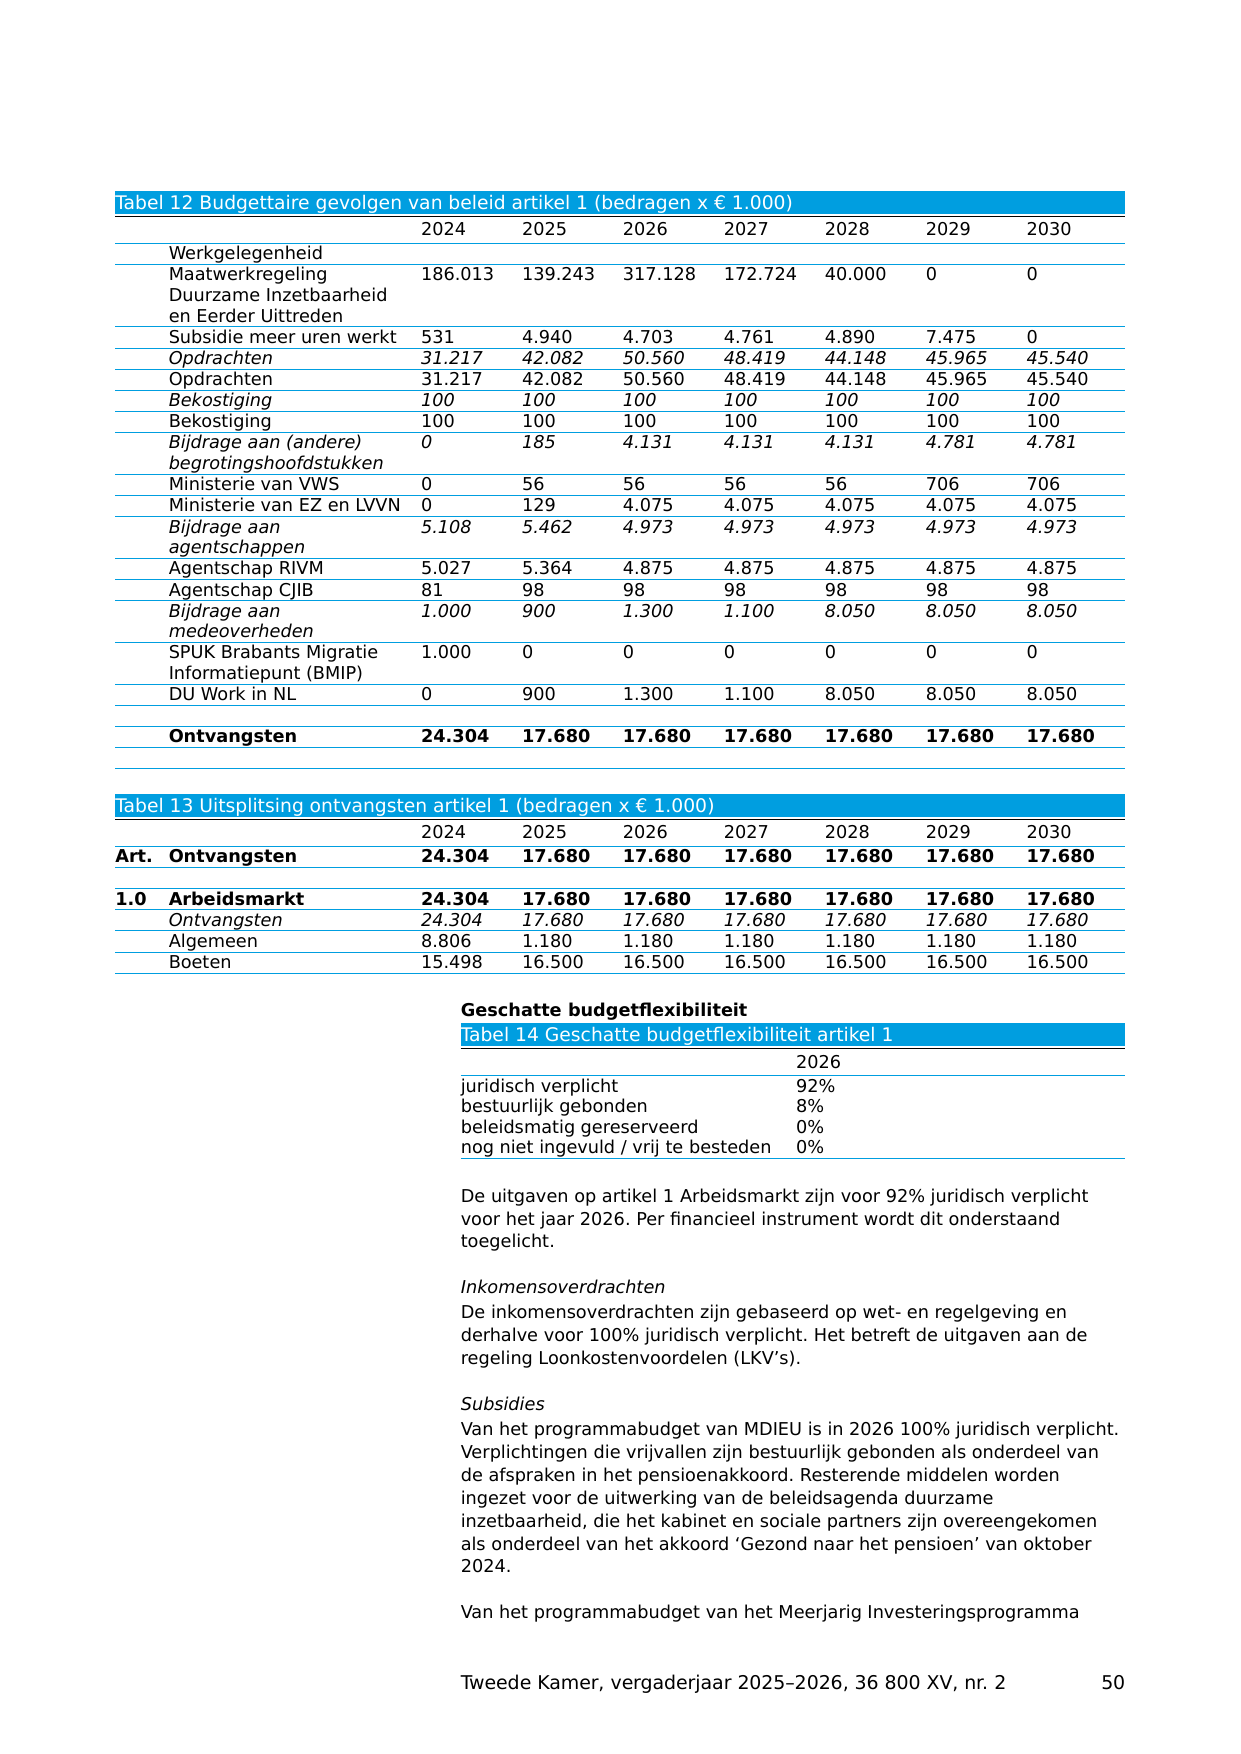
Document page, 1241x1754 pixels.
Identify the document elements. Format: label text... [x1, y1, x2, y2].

table_cell [115, 559, 166, 579]
table_cell 17.680 [620, 847, 721, 867]
table_cell 2027 [721, 217, 822, 243]
table_cell Bijdrage aan agentschappen [166, 517, 418, 558]
table_cell Algemeen [166, 931, 418, 951]
table_cell [166, 748, 418, 768]
table_cell [822, 868, 923, 888]
text De uitgaven op artikel 1 Arbeidsmarkt zijn voor 92% juridisch verplicht voor het jaar 2026. Per financieel instrument wordt dit onderstaand toegelicht. [461, 1184, 1125, 1252]
table_cell 0 [923, 643, 1023, 684]
table_cell 8.050 [923, 601, 1023, 642]
table_cell 56 [721, 475, 822, 495]
table_cell 2028 [822, 820, 923, 846]
table_cell [620, 706, 721, 726]
text Geschatte budgetflexibiliteit [461, 998, 1125, 1021]
table_cell 100 [1024, 391, 1125, 411]
table_cell 0 [1024, 265, 1125, 326]
table_cell 17.680 [519, 727, 620, 747]
table_cell [115, 391, 166, 411]
table_cell 100 [721, 391, 822, 411]
table_cell 900 [519, 601, 620, 642]
table_cell 0 [1024, 327, 1125, 347]
table_cell 98 [721, 580, 822, 600]
table_cell 900 [519, 685, 620, 705]
table_cell [418, 706, 519, 726]
table_cell Ministerie van EZ en LVVN [166, 496, 418, 516]
table_cell 17.680 [620, 889, 721, 909]
table_cell 2027 [721, 820, 822, 846]
table_cell [923, 868, 1023, 888]
table_cell 45.540 [1024, 349, 1125, 368]
table_cell Art. [115, 847, 166, 867]
table_cell Arbeidsmarkt [166, 889, 418, 909]
table_cell 16.500 [721, 953, 822, 973]
table_cell Werkgelegenheid [166, 244, 418, 264]
table_cell 1.300 [620, 601, 721, 642]
table_cell [519, 244, 620, 264]
table_cell 1.180 [923, 931, 1023, 951]
table_cell 24.304 [418, 847, 519, 867]
table_cell 0% [793, 1117, 1125, 1137]
table_cell 17.680 [822, 847, 923, 867]
table_cell [115, 517, 166, 558]
table_cell 31.217 [418, 349, 519, 368]
table_cell 17.680 [620, 910, 721, 930]
table_cell [115, 601, 166, 642]
text Subsidies [461, 1392, 1125, 1415]
table_cell 17.680 [1024, 727, 1125, 747]
table_cell nog niet ingevuld / vrij te besteden [461, 1138, 793, 1158]
table_cell [418, 244, 519, 264]
table_cell 7.475 [923, 327, 1023, 347]
table_cell [418, 868, 519, 888]
table_cell 17.680 [923, 847, 1023, 867]
table_cell [721, 868, 822, 888]
table_cell 4.875 [822, 559, 923, 579]
table_cell [1024, 868, 1125, 888]
table_cell 139.243 [519, 265, 620, 326]
table_cell 4.973 [822, 517, 923, 558]
table_cell 8.050 [1024, 601, 1125, 642]
table_cell [115, 820, 166, 846]
table_cell 4.075 [620, 496, 721, 516]
table_cell 2025 [519, 820, 620, 846]
table_cell 2030 [1024, 217, 1125, 243]
table_cell [923, 748, 1023, 768]
table_cell 0 [418, 475, 519, 495]
table_cell 2026 [620, 217, 721, 243]
table_cell Bekostiging [166, 412, 418, 432]
table_cell 17.680 [721, 910, 822, 930]
table_cell 17.680 [1024, 847, 1125, 867]
table_cell 8.050 [822, 601, 923, 642]
table_cell 1.100 [721, 685, 822, 705]
table_cell 17.680 [923, 727, 1023, 747]
table_cell 100 [721, 412, 822, 432]
table_cell [166, 217, 418, 243]
table_cell Agentschap CJIB [166, 580, 418, 600]
table_cell 317.128 [620, 265, 721, 326]
table_cell [822, 748, 923, 768]
table_cell 1.000 [418, 643, 519, 684]
table_cell 186.013 [418, 265, 519, 326]
table_cell 2029 [923, 217, 1023, 243]
table_cell 16.500 [519, 953, 620, 973]
table_cell 0 [620, 643, 721, 684]
table_cell 56 [620, 475, 721, 495]
table_cell 100 [1024, 412, 1125, 432]
table_cell Opdrachten [166, 349, 418, 368]
table_cell 48.419 [721, 370, 822, 390]
table_cell 4.131 [822, 433, 923, 474]
table_cell 8.806 [418, 931, 519, 951]
table_cell Bijdrage aan (andere) begrotingshoofdstukken [166, 433, 418, 474]
table_cell [115, 265, 166, 326]
table_cell 16.500 [923, 953, 1023, 973]
table_cell 100 [620, 412, 721, 432]
table_cell 2025 [519, 217, 620, 243]
table_cell [721, 244, 822, 264]
table_cell 45.540 [1024, 370, 1125, 390]
table_cell 0 [822, 643, 923, 684]
table_cell [115, 706, 166, 726]
table_cell 17.680 [620, 727, 721, 747]
table_cell [519, 706, 620, 726]
table_cell 48.419 [721, 349, 822, 368]
table_cell 17.680 [721, 889, 822, 909]
table_cell 4.075 [822, 496, 923, 516]
table_cell [822, 244, 923, 264]
table_cell 16.500 [620, 953, 721, 973]
table_cell 100 [822, 412, 923, 432]
table_cell [115, 727, 166, 747]
table_cell 531 [418, 327, 519, 347]
table_cell 0 [418, 496, 519, 516]
table_cell 1.180 [822, 931, 923, 951]
table_cell [1024, 244, 1125, 264]
table_cell 98 [1024, 580, 1125, 600]
table_cell 17.680 [923, 910, 1023, 930]
table_cell 81 [418, 580, 519, 600]
table_cell [923, 244, 1023, 264]
table_cell 1.300 [620, 685, 721, 705]
table_cell [1024, 706, 1125, 726]
table_cell 8.050 [822, 685, 923, 705]
table_cell 17.680 [519, 910, 620, 930]
table_cell 100 [923, 412, 1023, 432]
table_cell [721, 748, 822, 768]
table_cell 2024 [418, 217, 519, 243]
table_cell 45.965 [923, 370, 1023, 390]
table_cell [115, 643, 166, 684]
table_cell 4.973 [923, 517, 1023, 558]
table_cell 56 [822, 475, 923, 495]
table_cell [115, 244, 166, 264]
table_cell 5.027 [418, 559, 519, 579]
table_cell Opdrachten [166, 370, 418, 390]
table_cell Subsidie meer uren werkt [166, 327, 418, 347]
table_cell 4.131 [721, 433, 822, 474]
table_cell [620, 244, 721, 264]
table_cell [519, 748, 620, 768]
table_cell 24.304 [418, 889, 519, 909]
table_cell 92% [793, 1076, 1125, 1096]
table_cell 2029 [923, 820, 1023, 846]
table_cell 100 [822, 391, 923, 411]
table_cell [1024, 748, 1125, 768]
table_cell 4.703 [620, 327, 721, 347]
table_cell 185 [519, 433, 620, 474]
table_cell 4.973 [620, 517, 721, 558]
table_cell [461, 1049, 793, 1075]
table_cell 17.680 [1024, 889, 1125, 909]
table_cell DU Work in NL [166, 685, 418, 705]
table_cell [115, 217, 166, 243]
table_cell Bekostiging [166, 391, 418, 411]
table_cell 100 [418, 412, 519, 432]
table_cell 17.680 [822, 889, 923, 909]
table_cell bestuurlijk gebonden [461, 1096, 793, 1117]
table_cell 17.680 [923, 889, 1023, 909]
table_cell 16.500 [822, 953, 923, 973]
text Van het programmabudget van het Meerjarig Investeringsprogramma [461, 1600, 1125, 1623]
table_cell 706 [923, 475, 1023, 495]
table_cell [519, 868, 620, 888]
table_cell 8% [793, 1096, 1125, 1117]
table_cell Maatwerkregeling Duurzame Inzetbaarheid en Eerder Uittreden [166, 265, 418, 326]
table_cell 2026 [793, 1049, 1125, 1075]
table_cell 100 [519, 391, 620, 411]
table_cell Ontvangsten [166, 727, 418, 747]
table_cell 17.680 [519, 889, 620, 909]
table_cell 4.940 [519, 327, 620, 347]
table_cell 4.075 [1024, 496, 1125, 516]
table_cell 1.180 [721, 931, 822, 951]
table_cell [620, 868, 721, 888]
table_cell 56 [519, 475, 620, 495]
table_cell 4.973 [1024, 517, 1125, 558]
table_cell 42.082 [519, 370, 620, 390]
table_cell 40.000 [822, 265, 923, 326]
text De inkomensoverdrachten zijn gebaseerd op wet- en regelgeving en derhalve voor 100% juridisch verplicht. Het betreft de uitgaven aan de regeling Loonkostenvoordelen (LKV’s). [461, 1300, 1125, 1369]
table_cell 4.781 [1024, 433, 1125, 474]
table_cell [115, 327, 166, 347]
table_cell 98 [923, 580, 1023, 600]
table_cell [115, 868, 166, 888]
table_cell 4.761 [721, 327, 822, 347]
table_cell 17.680 [519, 847, 620, 867]
table_cell 45.965 [923, 349, 1023, 368]
text Van het programmabudget van MDIEU is in 2026 100% juridisch verplicht. Verplichtingen die vrijvallen zijn bestuurlijk gebonden als onderdeel van de afspraken in het pensioenakkoord. Resterende middelen worden ingezet voor de uitwerking van de beleidsagenda duurzame inzetbaarheid, die het kabinet en sociale partners zijn overeengekomen als onderdeel van het akkoord ‘Gezond naar het pensioen’ van oktober 2024. [461, 1417, 1125, 1577]
table_cell 1.180 [519, 931, 620, 951]
table_cell 4.781 [923, 433, 1023, 474]
table_cell [115, 685, 166, 705]
table_cell 15.498 [418, 953, 519, 973]
table_cell 5.108 [418, 517, 519, 558]
table_cell 50.560 [620, 349, 721, 368]
table_cell [418, 748, 519, 768]
table_cell 0 [923, 265, 1023, 326]
table_cell [721, 706, 822, 726]
table_cell [115, 412, 166, 432]
table_cell 4.075 [923, 496, 1023, 516]
table_cell Boeten [166, 953, 418, 973]
table_cell 172.724 [721, 265, 822, 326]
table_cell 17.680 [822, 727, 923, 747]
table_cell 100 [418, 391, 519, 411]
table_cell [166, 868, 418, 888]
table_cell 24.304 [418, 910, 519, 930]
table_cell 4.075 [721, 496, 822, 516]
table_cell 4.875 [1024, 559, 1125, 579]
table_cell 2024 [418, 820, 519, 846]
table_cell [115, 433, 166, 474]
table_cell [115, 748, 166, 768]
table_cell 2030 [1024, 820, 1125, 846]
table_cell 17.680 [822, 910, 923, 930]
table_cell 8.050 [1024, 685, 1125, 705]
table_cell 1.100 [721, 601, 822, 642]
table_cell 44.148 [822, 370, 923, 390]
table_cell Bijdrage aan medeoverheden [166, 601, 418, 642]
table_cell Agentschap RIVM [166, 559, 418, 579]
table_cell [115, 496, 166, 516]
table_cell 4.131 [620, 433, 721, 474]
table_cell [115, 931, 166, 951]
table_cell 1.180 [1024, 931, 1125, 951]
table_cell 0% [793, 1138, 1125, 1158]
table_cell [115, 580, 166, 600]
table_cell 17.680 [1024, 910, 1125, 930]
table_cell [166, 820, 418, 846]
table_cell SPUK Brabants Migratie Informatiepunt (BMIP) [166, 643, 418, 684]
table_cell 98 [620, 580, 721, 600]
table_cell 17.680 [721, 727, 822, 747]
table_cell [923, 706, 1023, 726]
table_cell 706 [1024, 475, 1125, 495]
table_cell 0 [519, 643, 620, 684]
table_cell juridisch verplicht [461, 1076, 793, 1096]
table_cell 44.148 [822, 349, 923, 368]
table_cell 4.875 [721, 559, 822, 579]
table_cell 24.304 [418, 727, 519, 747]
table_cell 0 [1024, 643, 1125, 684]
table_cell Ontvangsten [166, 910, 418, 930]
table_cell [822, 706, 923, 726]
table_cell 4.890 [822, 327, 923, 347]
table_cell 100 [519, 412, 620, 432]
table_cell 1.000 [418, 601, 519, 642]
table_cell 0 [418, 433, 519, 474]
table_cell 4.973 [721, 517, 822, 558]
table_cell 31.217 [418, 370, 519, 390]
table_cell 5.364 [519, 559, 620, 579]
table_cell [115, 910, 166, 930]
table_cell 100 [620, 391, 721, 411]
table_cell 50.560 [620, 370, 721, 390]
table_cell 16.500 [1024, 953, 1125, 973]
table_cell 4.875 [923, 559, 1023, 579]
table_cell 98 [519, 580, 620, 600]
table_cell [620, 748, 721, 768]
table_cell 8.050 [923, 685, 1023, 705]
table_cell 17.680 [721, 847, 822, 867]
table_cell beleidsmatig gereserveerd [461, 1117, 793, 1137]
table_cell Ontvangsten [166, 847, 418, 867]
table_cell 5.462 [519, 517, 620, 558]
table_cell 98 [822, 580, 923, 600]
table_cell 1.0 [115, 889, 166, 909]
table_cell [115, 475, 166, 495]
table_cell 42.082 [519, 349, 620, 368]
table_cell 0 [721, 643, 822, 684]
table_cell 1.180 [620, 931, 721, 951]
table_cell 129 [519, 496, 620, 516]
table_cell 2026 [620, 820, 721, 846]
table_cell 4.875 [620, 559, 721, 579]
table_cell 2028 [822, 217, 923, 243]
table_cell [115, 370, 166, 390]
table_cell [115, 349, 166, 368]
text Inkomensoverdrachten [461, 1275, 1125, 1298]
table_cell 0 [418, 685, 519, 705]
table_cell Ministerie van VWS [166, 475, 418, 495]
table_cell [166, 706, 418, 726]
table_cell [115, 953, 166, 973]
table_cell 100 [923, 391, 1023, 411]
